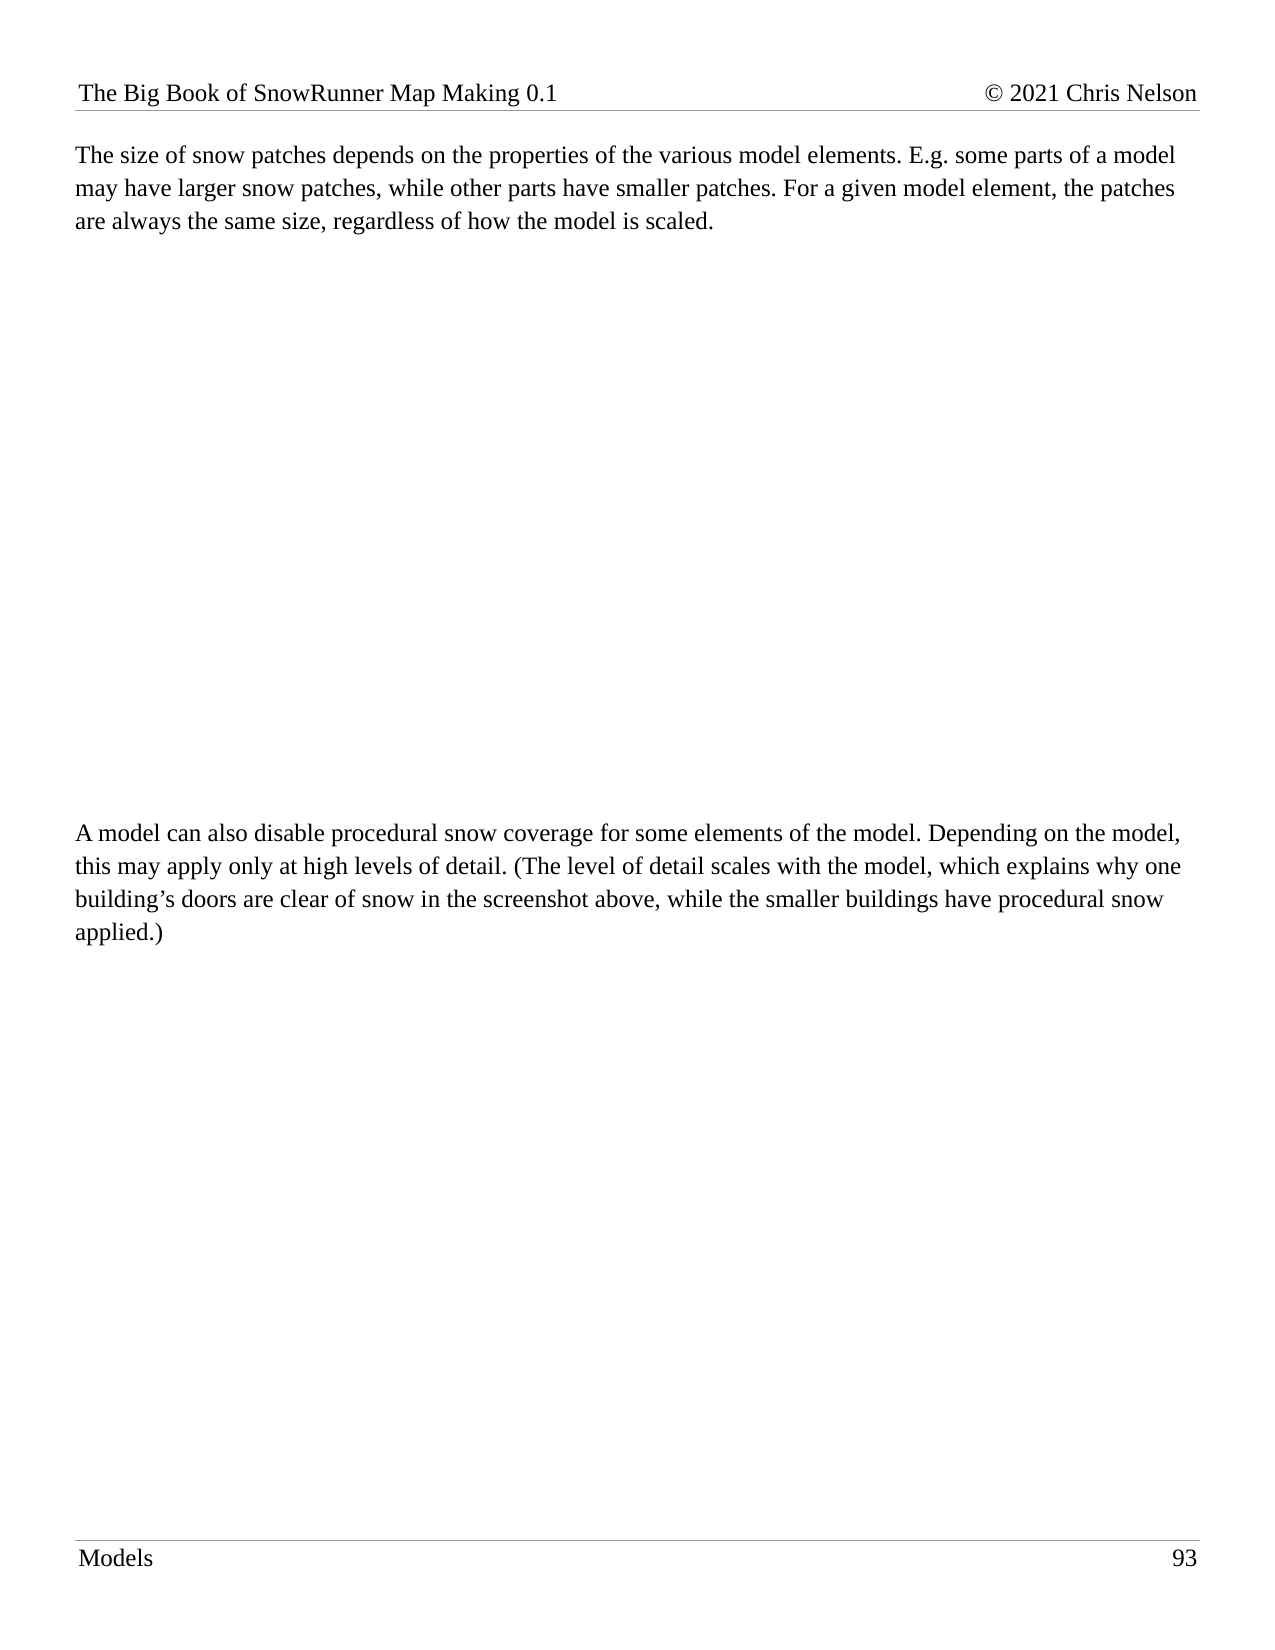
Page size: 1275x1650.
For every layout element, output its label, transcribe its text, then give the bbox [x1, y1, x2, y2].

text The size of snow patches depends on the properties of the various model elements. E.g. some parts of a model may have larger snow patches, while other parts have smaller patches. For a given model element, the patches are always the same size, regardless of how the model is scaled. [75, 140, 1200, 235]
text A model can also disable procedural snow coverage for some elements of the model. Depending on the model, this may apply only at high levels of detail. (The level of detail scales with the model, which explains why one building’s doors are clear of snow in the screenshot above, while the smaller buildings have procedural snow applied.) [75, 818, 1200, 946]
